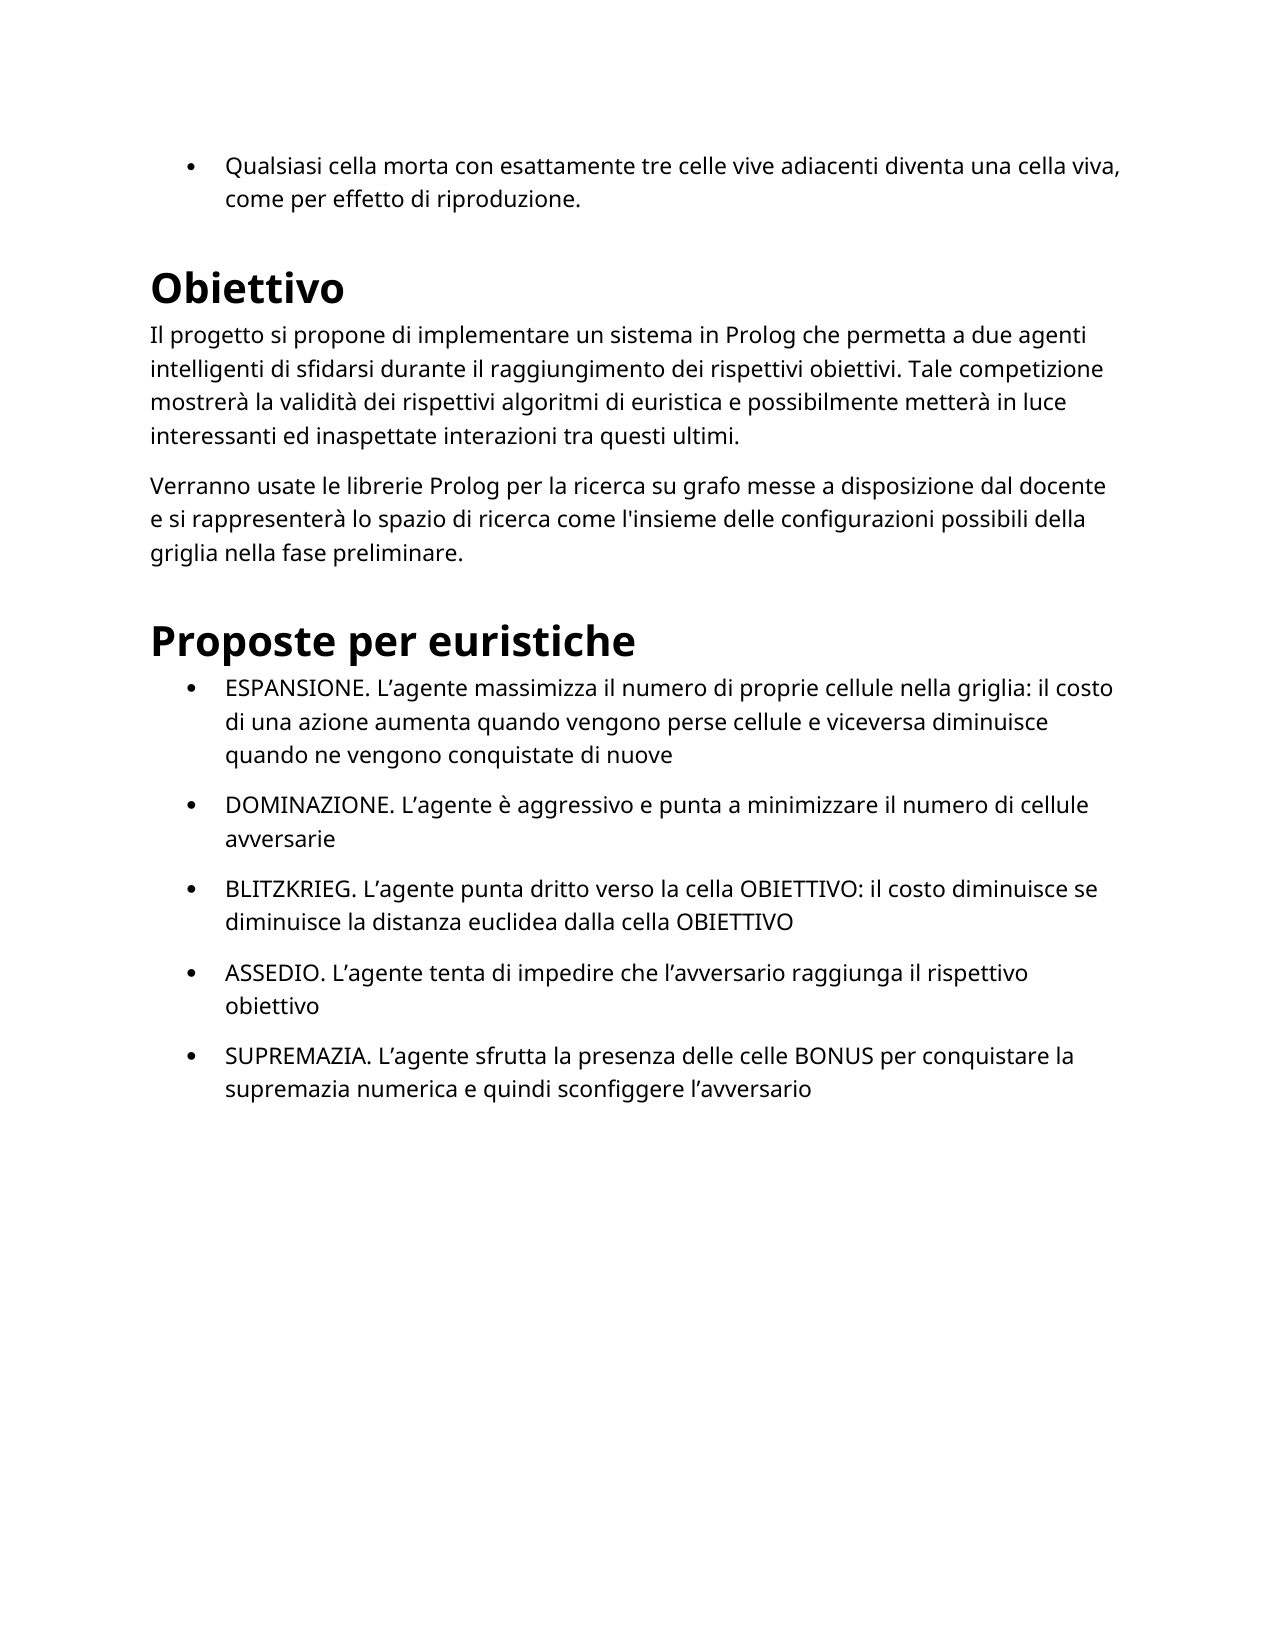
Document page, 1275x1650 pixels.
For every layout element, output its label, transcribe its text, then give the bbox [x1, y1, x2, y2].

list ESPANSIONE. L’agente massimizza il numero di proprie cellule nella griglia: il costo di una azione aumenta quando vengono perse cellule e viceversa diminuisce quando ne vengono conquistate di nuove [187, 672, 1125, 771]
list BLITZKRIEG. L’agente punta dritto verso la cella OBIETTIVO: il costo diminuisce se diminuisce la distanza euclidea dalla cella OBIETTIVO [187, 873, 1125, 938]
list Qualsiasi cella morta con esattamente tre celle vive adiacenti diventa una cella viva, come per effetto di riproduzione. [187, 150, 1125, 215]
list SUPREMAZIA. L’agente sfrutta la presenza delle celle BONUS per conquistare la supremazia numerica e quindi sconfiggere l’avversario [187, 1040, 1125, 1105]
subtitle Obiettivo [150, 258, 1125, 315]
text Il progetto si propone di implementare un sistema in Prolog che permetta a due agenti intelligenti di sfidarsi durante il raggiungimento dei rispettivi obiettivi. Tale competizione mostrerà la validità dei rispettivi algoritmi di euristica e possibilmente metterà in luce interessanti ed inaspettate interazioni tra questi ultimi. [150, 319, 1125, 451]
text Verranno usate le librerie Prolog per la ricerca su grafo messe a disposizione dal docente e si rappresenterà lo spazio di ricerca come l'insieme delle configurazioni possibili della griglia nella fase preliminare. [150, 470, 1125, 568]
subtitle Proposte per euristiche [150, 612, 1125, 668]
list ASSEDIO. L’agente tenta di impedire che l’avversario raggiunga il rispettivo obiettivo [187, 956, 1125, 1021]
list DOMINAZIONE. L’agente è aggressivo e punta a minimizzare il numero di cellule avversarie [187, 789, 1125, 854]
